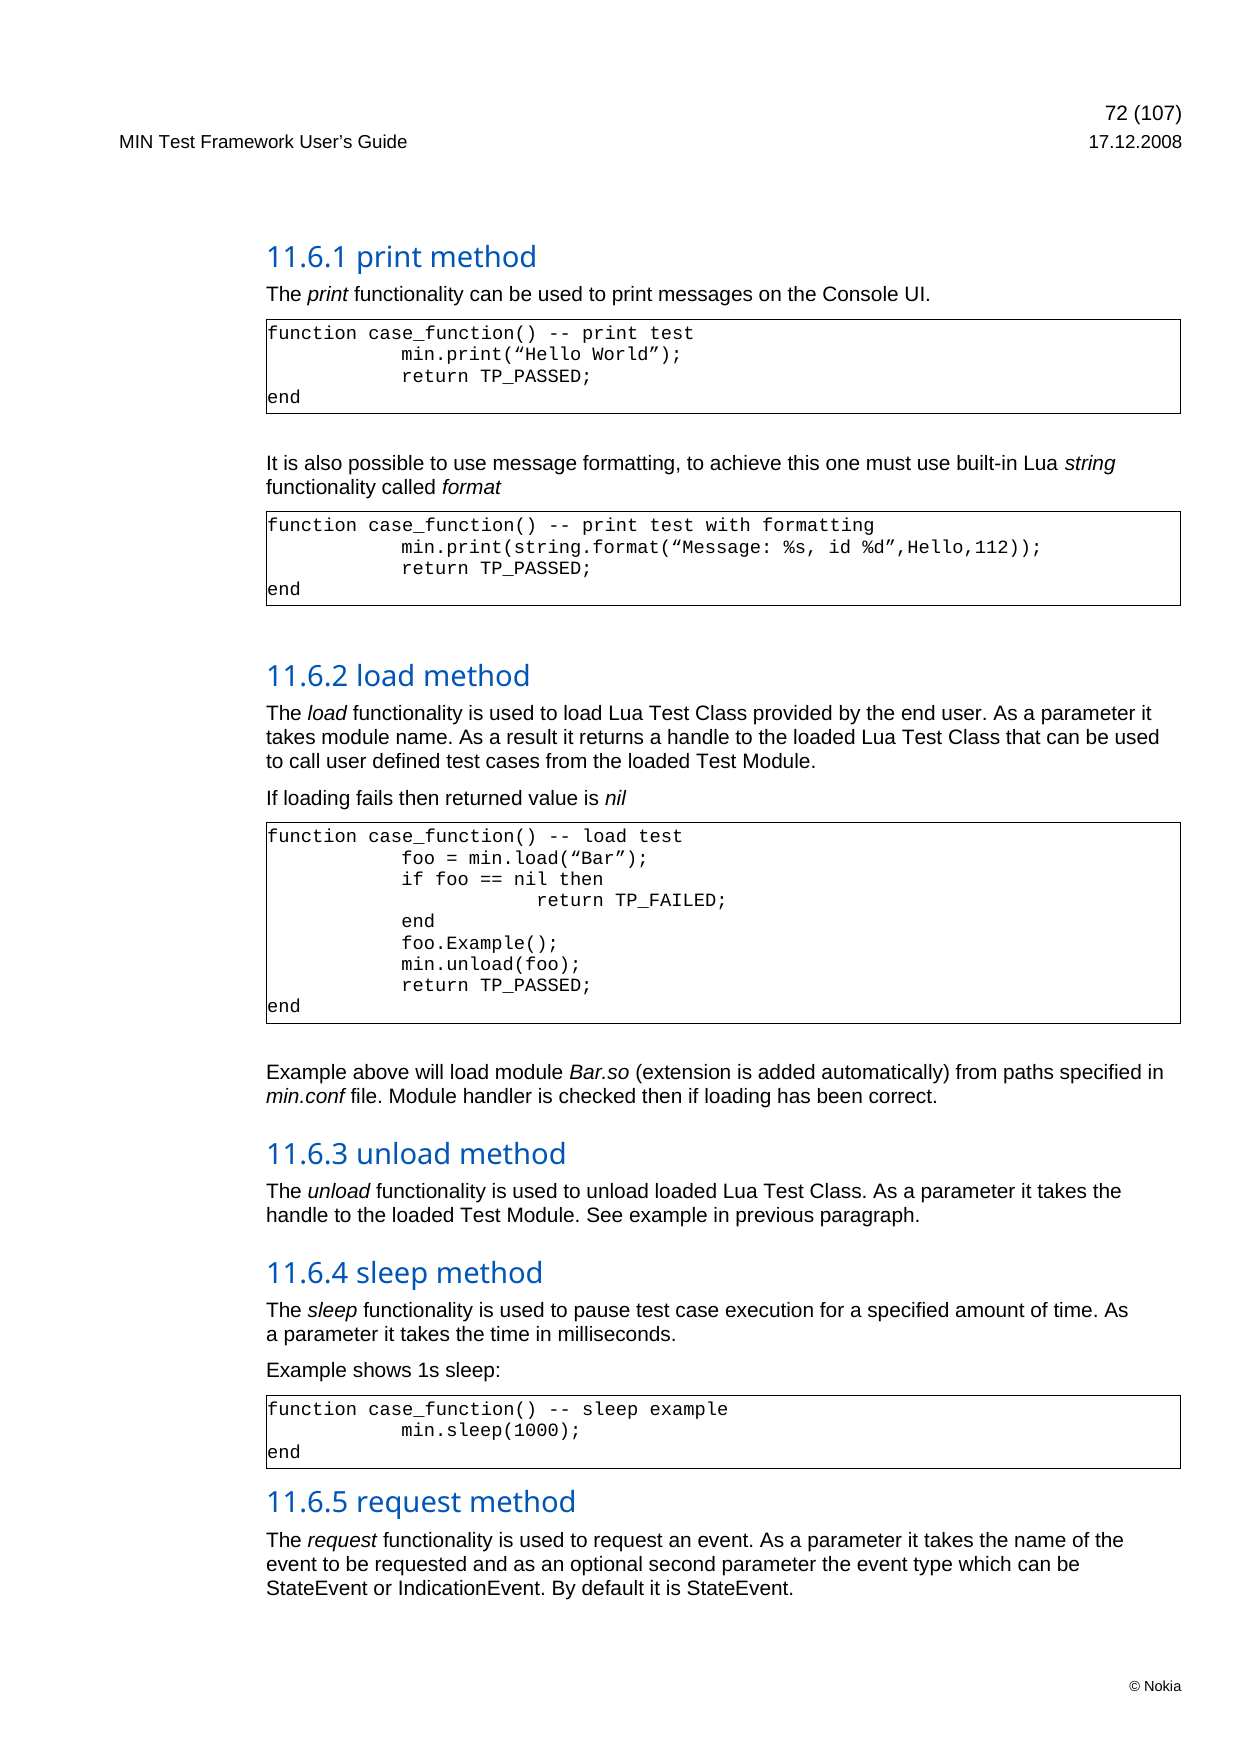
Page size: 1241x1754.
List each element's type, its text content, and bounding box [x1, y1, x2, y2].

text if foo == nil then [267, 864, 1180, 886]
text The sleep functionality is used to pause test case execution for a specified amount of time. As a parameter it takes the time in milliseconds. [266, 1298, 1181, 1346]
text return TP_PASSED; [267, 361, 1180, 382]
subtitle request method [266, 1481, 1181, 1521]
text If loading fails then returned value is nil [266, 786, 1181, 809]
text function case_function() -- sleep example [267, 1396, 1180, 1416]
text end [267, 992, 1180, 1023]
text function case_function() -- print test [267, 320, 1180, 340]
text min.unload(foo); [267, 949, 1180, 971]
text Example above will load module Bar.so (extension is added automatically) from paths specified in min.conf file. Module handler is checked then if loading has been correct. [266, 1060, 1181, 1108]
subtitle unload method [266, 1133, 1181, 1173]
text The load functionality is used to load Lua Test Class provided by the end user. As a parameter it takes module name. As a result it returns a handle to the loaded Lua Test Class that can be used to call user defined test cases from the loaded Test Module. [266, 701, 1181, 773]
text The request functionality is used to request an event. As a parameter it takes the name of the event to be requested and as an optional second parameter the event type which can be StateEvent or IndicationEvent. By default it is StateEvent. [266, 1527, 1181, 1599]
text foo = min.load(“Bar”); [267, 843, 1180, 864]
text The unload functionality is used to unload loaded Lua Test Class. As a parameter it takes the handle to the loaded Test Module. See example in previous paragraph. [266, 1179, 1181, 1227]
text min.print(string.format(“Message: %s, id %d”,Hello,112)); [267, 532, 1180, 553]
text end [267, 575, 1180, 605]
text end [267, 382, 1180, 413]
text end [267, 1437, 1180, 1468]
subtitle sleep method [266, 1252, 1181, 1292]
text function case_function() -- print test with formatting [267, 512, 1180, 532]
text min.sleep(1000); [267, 1416, 1180, 1437]
text return TP_FAILED; [267, 886, 1180, 907]
subtitle load method [266, 655, 1181, 695]
text foo.Example(); [267, 928, 1180, 949]
text return TP_PASSED; [267, 971, 1180, 992]
text function case_function() -- load test [267, 823, 1180, 843]
text Example shows 1s sleep: [266, 1358, 1181, 1382]
text min.print(“Hello World”); [267, 340, 1180, 361]
text end [267, 907, 1180, 928]
text return TP_PASSED; [267, 553, 1180, 575]
text It is also possible to use message formatting, to achieve this one must use built-in Lua string functionality called format [266, 451, 1181, 498]
subtitle print method [266, 236, 1181, 276]
text The print functionality can be used to print messages on the Console UI. [266, 282, 1181, 306]
